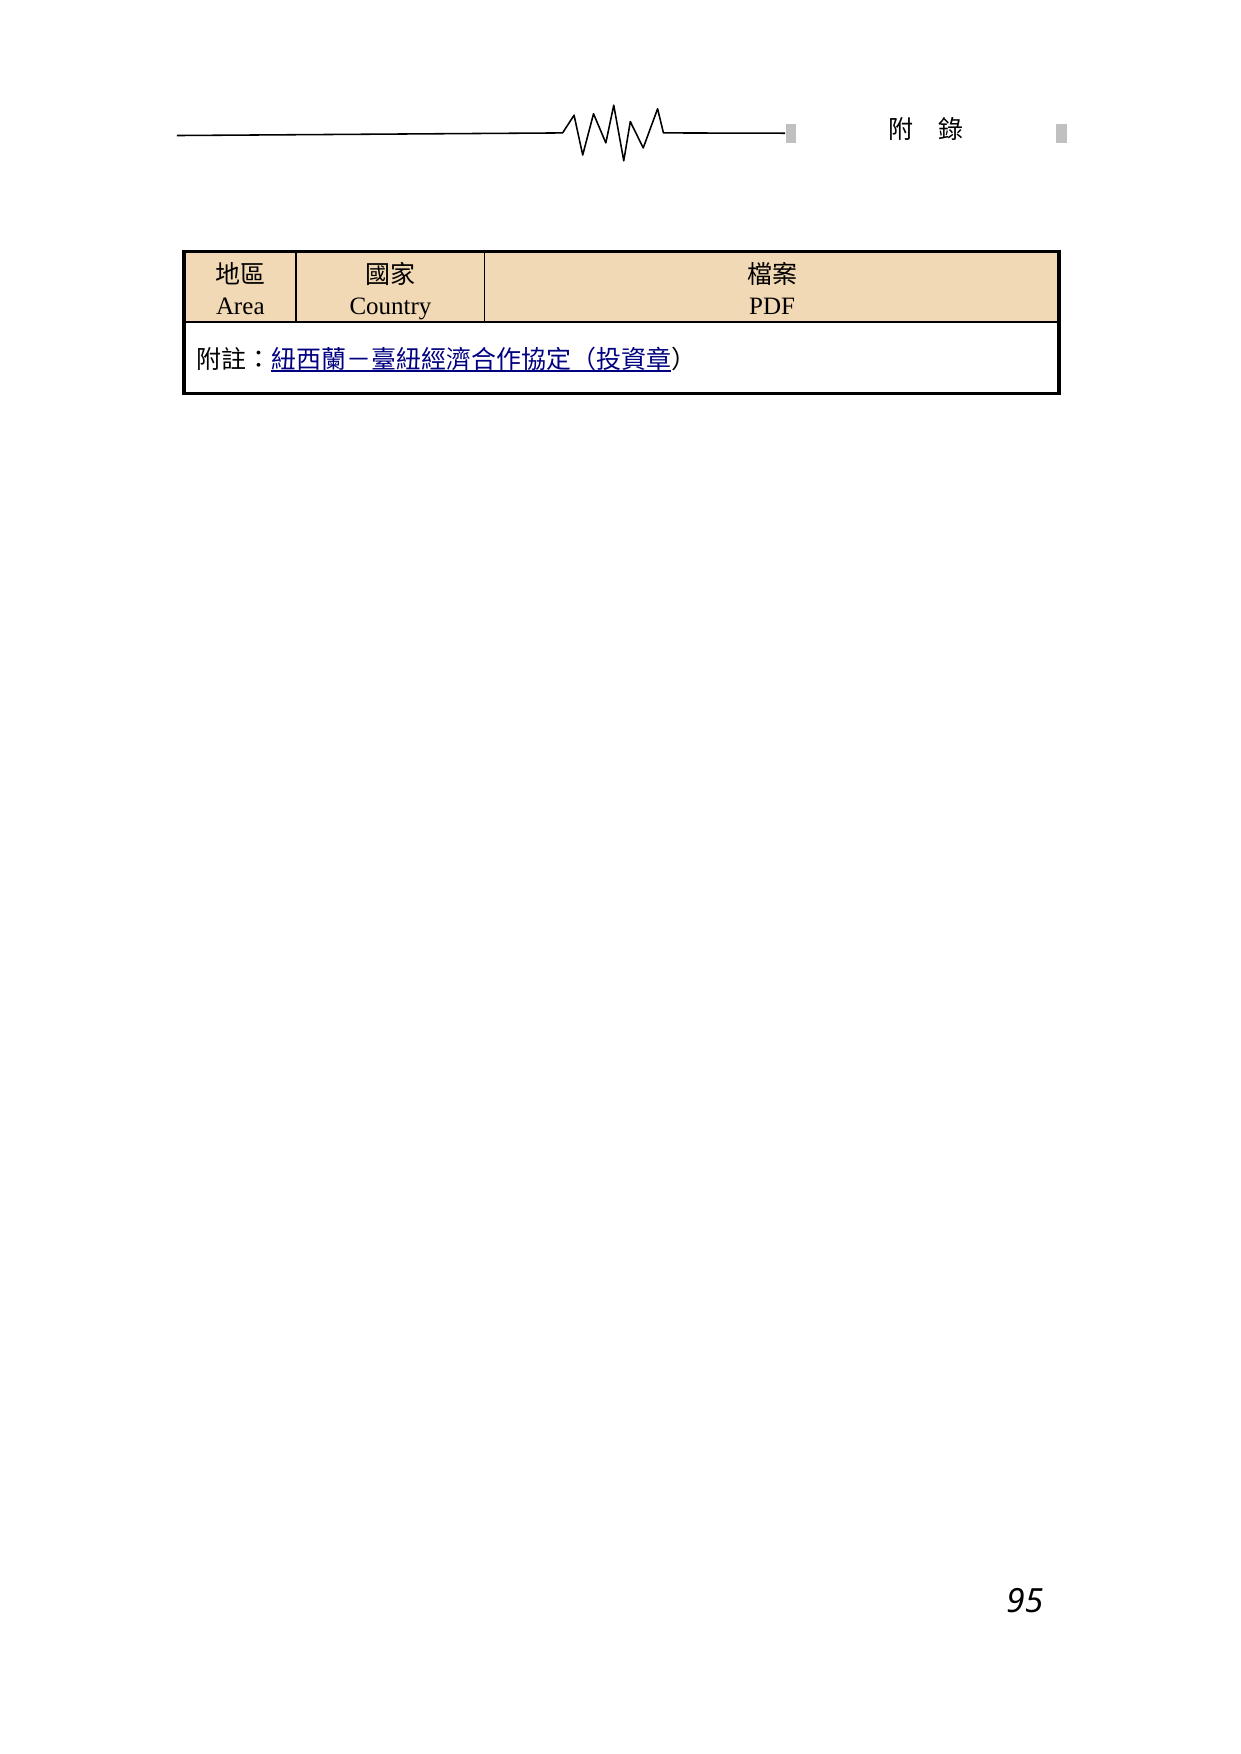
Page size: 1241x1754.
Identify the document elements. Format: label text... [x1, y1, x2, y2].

table_cell 附註：紐西蘭－臺紐經濟合作協定（投資章） [186, 323, 1057, 392]
table_header 地區 Area [186, 253, 295, 321]
table_header 檔案 PDF [485, 253, 1057, 321]
table_header 國家 Country [297, 253, 484, 321]
